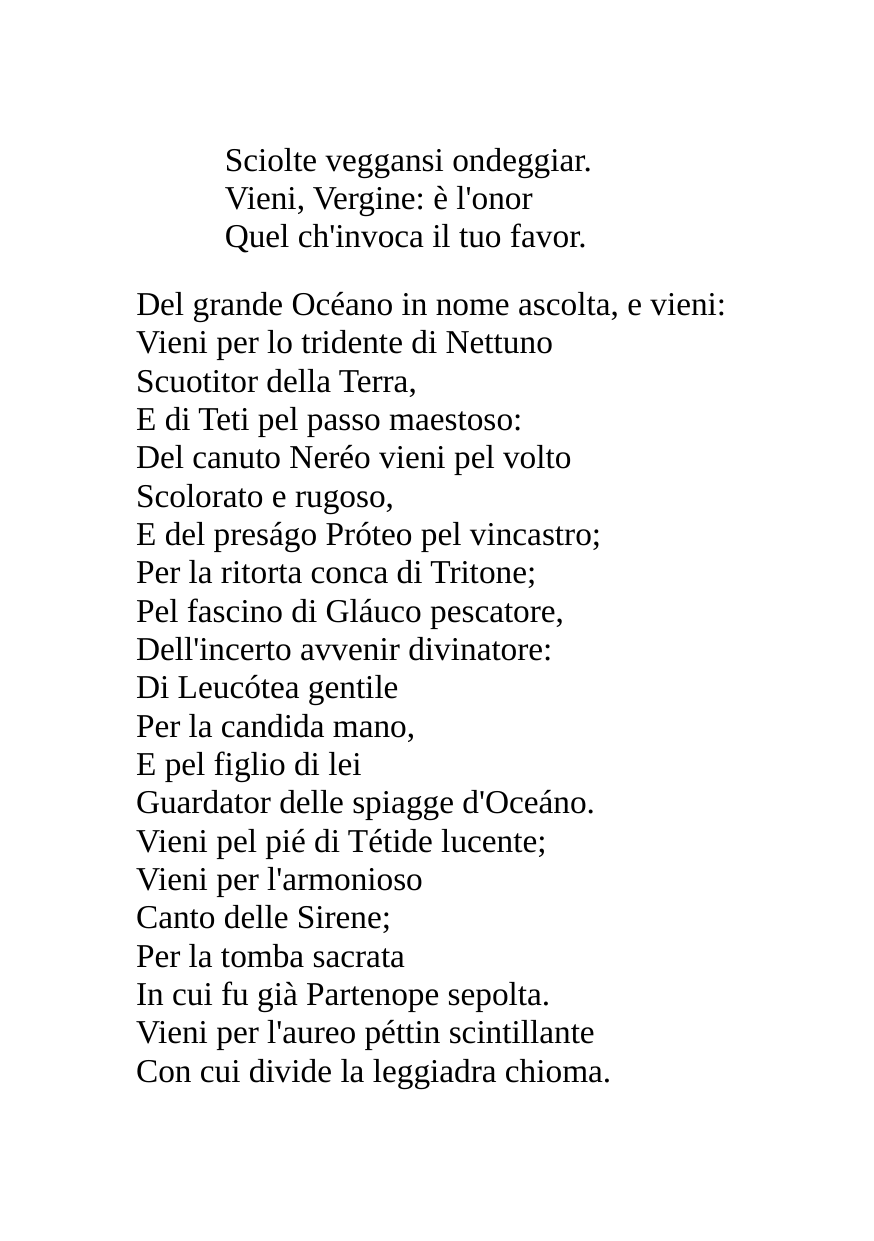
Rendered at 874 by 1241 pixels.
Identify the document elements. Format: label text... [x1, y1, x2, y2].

text Dell'incerto avvenir divinatore: [106, 629, 768, 668]
text E pel figlio di lei [106, 744, 768, 783]
text Vieni per lo tridente di Nettuno [106, 323, 768, 361]
text Scolorato e rugoso, [106, 476, 768, 514]
text Del canuto Neréo vieni pel volto [106, 438, 768, 476]
text Quel ch'invoca il tuo favor. [224, 217, 768, 255]
text E del preságo Próteo pel vincastro; [106, 514, 768, 553]
text Scuotitor della Terra, [106, 361, 768, 399]
text Canto delle Sirene; [106, 898, 768, 936]
text Vieni per l'aureo péttin scintillante [106, 1013, 768, 1051]
text Pel fascino di Gláuco pescatore, [106, 591, 768, 629]
text Vieni per l'armonioso [106, 859, 768, 898]
text Vieni pel pié di Tétide lucente; [106, 821, 768, 859]
text Sciolte veggansi ondeggiar. [224, 140, 768, 178]
text Per la candida mano, [106, 706, 768, 744]
text Con cui divide la leggiadra chioma. [106, 1051, 768, 1089]
text E di Teti pel passo maestoso: [106, 399, 768, 438]
text Vieni, Vergine: è l'onor [224, 178, 768, 217]
text Guardator delle spiagge d'Oceáno. [106, 783, 768, 821]
text Per la ritorta conca di Tritone; [106, 553, 768, 591]
text Del grande Océano in nome ascolta, e vieni: [106, 284, 768, 323]
text Di Leucótea gentile [106, 668, 768, 706]
text In cui fu già Partenope sepolta. [106, 974, 768, 1013]
text Per la tomba sacrata [106, 936, 768, 974]
